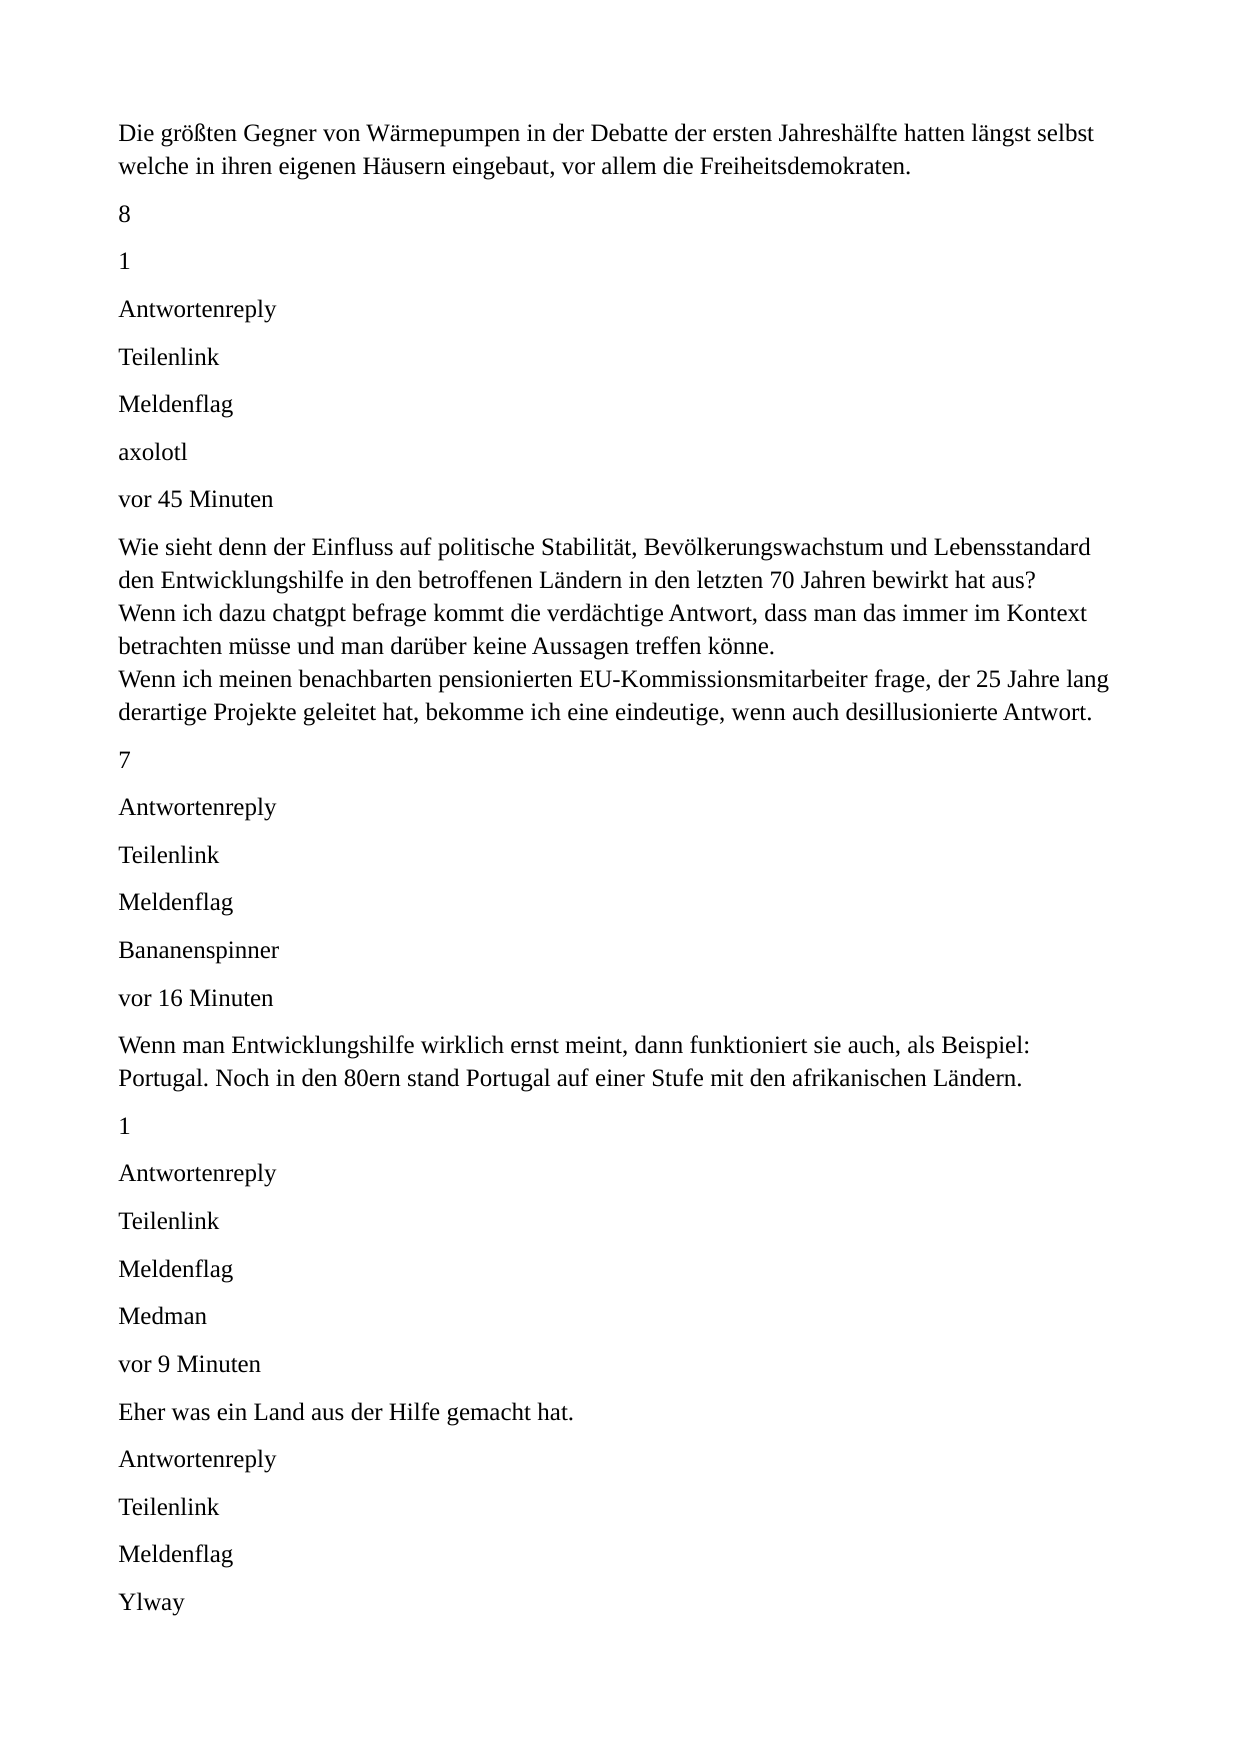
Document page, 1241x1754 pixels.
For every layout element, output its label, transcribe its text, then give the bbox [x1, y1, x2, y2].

text Bananenspinner [118, 935, 1122, 964]
text Wenn man Entwicklungshilfe wirklich ernst meint, dann funktioniert sie auch, als Beispiel: Portugal. Noch in den 80ern stand Portugal auf einer Stufe mit den afrikanischen Ländern. [118, 1030, 1122, 1092]
text Teilenlink [118, 1206, 1122, 1235]
text Die größten Gegner von Wärmepumpen in der Debatte der ersten Jahreshälfte hatten längst selbst welche in ihren eigenen Häusern eingebaut, vor allem die Freiheitsdemokraten. [118, 118, 1122, 180]
text vor 9 Minuten [118, 1349, 1122, 1378]
text Teilenlink [118, 1492, 1122, 1521]
text 1 [118, 1111, 1122, 1140]
text axolotl [118, 437, 1122, 466]
text 1 [118, 246, 1122, 275]
text Antwortenreply [118, 1158, 1122, 1187]
text Meldenflag [118, 389, 1122, 418]
text Wie sieht denn der Einfluss auf politische Stabilität, Bevölkerungswachstum und Lebensstandard den Entwicklungshilfe in den betroffenen Ländern in den letzten 70 Jahren bewirkt hat aus? Wenn ich dazu chatgpt befrage kommt die verdächtige Antwort, dass man das immer im Kontext betrachten müsse und man darüber keine Aussagen treffen könne. Wenn ich meinen benachbarten pensionierten EU-Kommissionsmitarbeiter frage, der 25 Jahre lang derartige Projekte geleitet hat, bekomme ich eine eindeutige, wenn auch desillusionierte Antwort. [118, 532, 1122, 726]
text Antwortenreply [118, 792, 1122, 821]
text Meldenflag [118, 1539, 1122, 1568]
text 7 [118, 745, 1122, 773]
text Eher was ein Land aus der Hilfe gemacht hat. [118, 1397, 1122, 1425]
text Medman [118, 1301, 1122, 1330]
text vor 45 Minuten [118, 484, 1122, 513]
text 8 [118, 199, 1122, 227]
text Teilenlink [118, 840, 1122, 869]
text Ylway [118, 1587, 1122, 1616]
text Teilenlink [118, 342, 1122, 370]
text Meldenflag [118, 1254, 1122, 1282]
text vor 16 Minuten [118, 983, 1122, 1011]
text Antwortenreply [118, 1444, 1122, 1473]
text Meldenflag [118, 887, 1122, 916]
text Antwortenreply [118, 294, 1122, 323]
